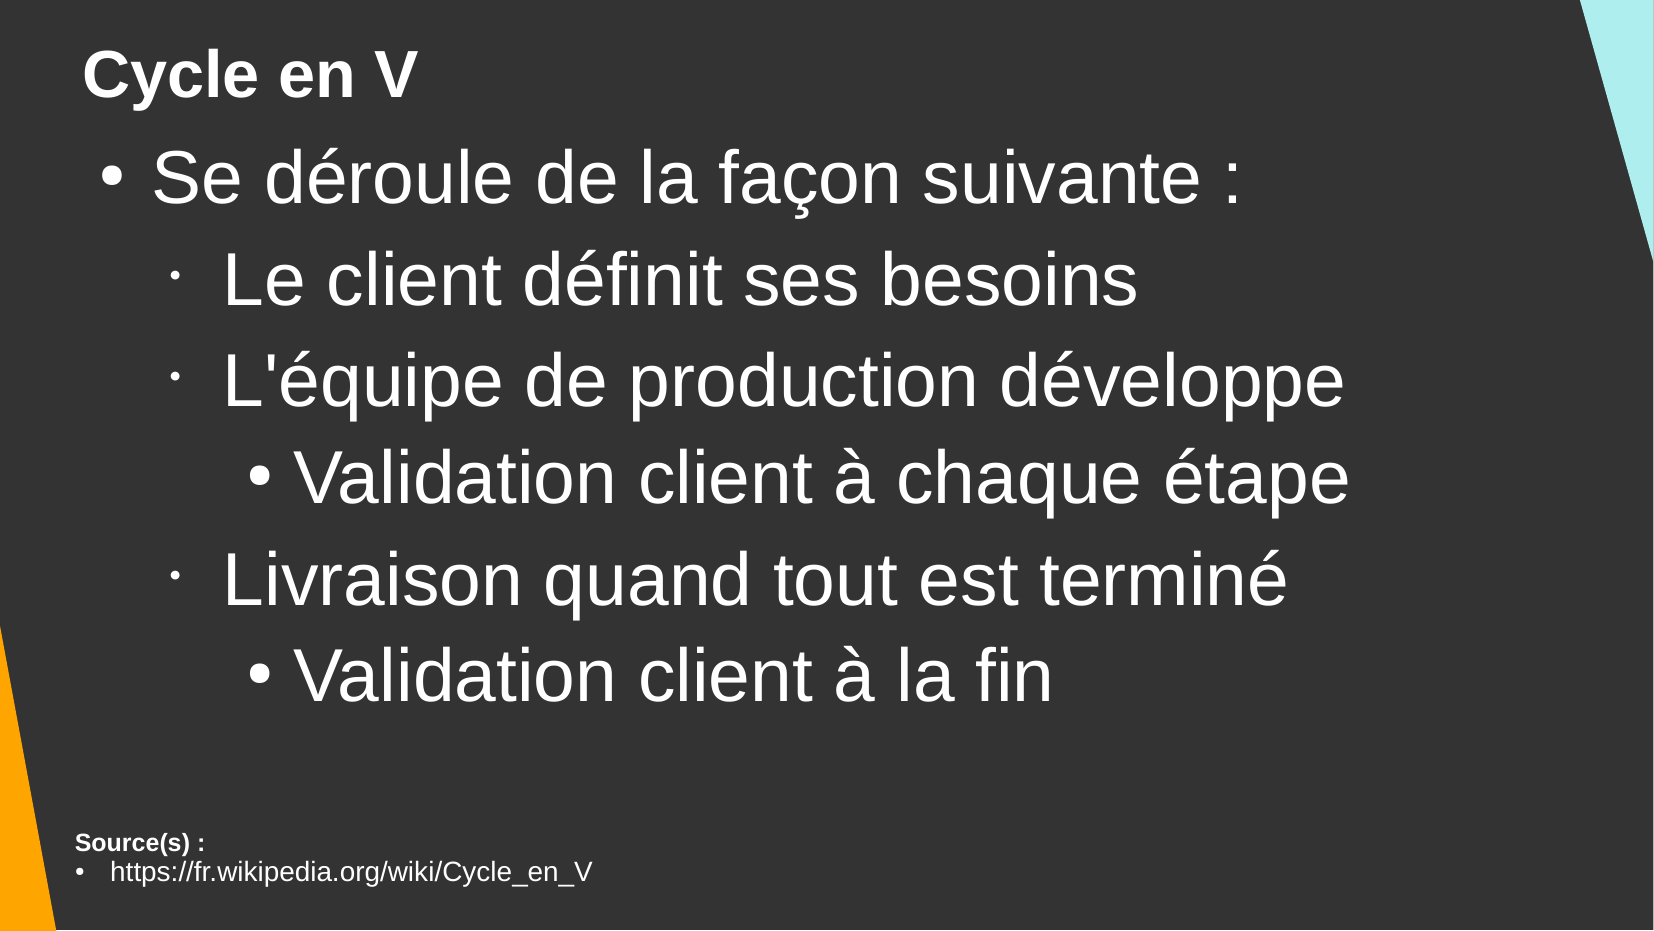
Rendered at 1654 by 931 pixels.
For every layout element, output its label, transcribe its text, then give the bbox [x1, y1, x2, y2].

text_box Source(s) : https://fr.wikipedia.org/wiki/Cycle_en_V [59, 821, 1546, 920]
text_box [0, 625, 57, 931]
list Se déroule de la façon suivante : Le client définit ses besoins L'équipe de production développe Validation client à chaque étape Livraison quand tout est terminé Validation client à la fin [80, 135, 1620, 777]
text_box [1579, 0, 1654, 265]
title Cycle en V [82, 37, 1571, 122]
